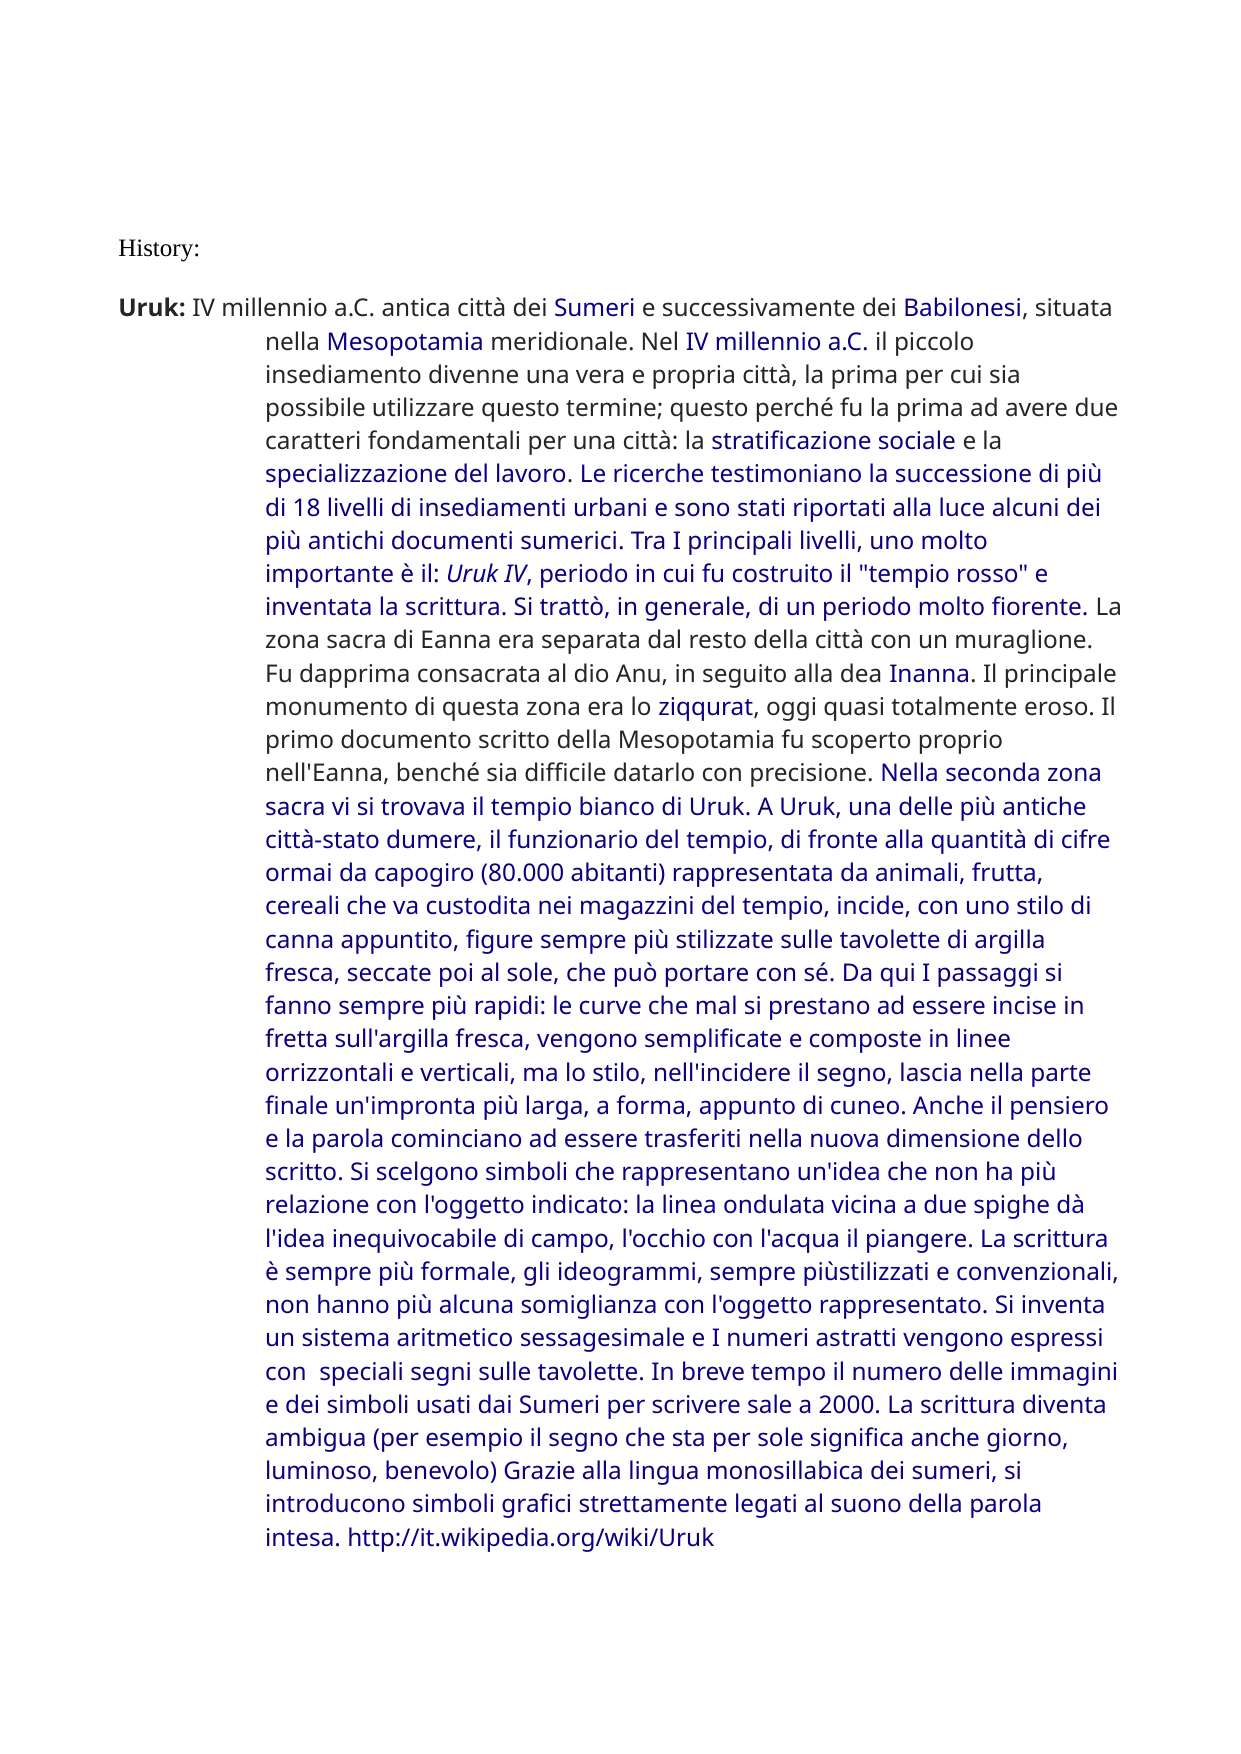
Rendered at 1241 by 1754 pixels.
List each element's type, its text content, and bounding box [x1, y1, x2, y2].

text Uruk: IV millennio a.C. antica città dei Sumeri e successivamente dei Babilonesi, situata nella Mesopotamia meridionale. Nel IV millennio a.C. il piccolo insediamento divenne una vera e propria città, la prima per cui sia possibile utilizzare questo termine; questo perché fu la prima ad avere due caratteri fondamentali per una città: la stratificazione sociale e la specializzazione del lavoro. Le ricerche testimoniano la successione di più di 18 livelli di insediamenti urbani e sono stati riportati alla luce alcuni dei più antichi documenti sumerici. Tra I principali livelli, uno molto importante è il: Uruk IV, periodo in cui fu costruito il "tempio rosso" e inventata la scrittura. Si trattò, in generale, di un periodo molto fiorente. La zona sacra di Eanna era separata dal resto della città con un muraglione. Fu dapprima consacrata al dio Anu, in seguito alla dea Inanna. Il principale monumento di questa zona era lo ziqqurat, oggi quasi totalmente eroso. Il primo documento scritto della Mesopotamia fu scoperto proprio nell'Eanna, benché sia difficile datarlo con precisione. Nella seconda zona sacra vi si trovava il tempio bianco di Uruk. A Uruk, una delle più antiche città-stato dumere, il funzionario del tempio, di fronte alla quantità di cifre ormai da capogiro (80.000 abitanti) rappresentata da animali, frutta, cereali che va custodita nei magazzini del tempio, incide, con uno stilo di canna appuntito, figure sempre più stilizzate sulle tavolette di argilla fresca, seccate poi al sole, che può portare con sé. Da qui I passaggi si fanno sempre più rapidi: le curve che mal si prestano ad essere incise in fretta sull'argilla fresca, vengono semplificate e composte in linee orrizzontali e verticali, ma lo stilo, nell'incidere il segno, lascia nella parte finale un'impronta più larga, a forma, appunto di cuneo. Anche il pensiero e la parola cominciano ad essere trasferiti nella nuova dimensione dello scritto. Si scelgono simboli che rappresentano un'idea che non ha più relazione con l'oggetto indicato: la linea ondulata vicina a due spighe dà l'idea inequivocabile di campo, l'occhio con l'acqua il piangere. La scrittura è sempre più formale, gli ideogrammi, sempre piùstilizzati e convenzionali, non hanno più alcuna somiglianza con l'oggetto rappresentato. Si inventa un sistema aritmetico sessagesimale e I numeri astratti vengono espressi con speciali segni sulle tavolette. In breve tempo il numero delle immagini e dei simboli usati dai Sumeri per scrivere sale a 2000. La scrittura diventa ambigua (per esempio il segno che sta per sole significa anche giorno, luminoso, benevolo) Grazie alla lingua monosillabica dei sumeri, si introducono simboli grafici strettamente legati al suono della parola intesa. http://it.wikipedia.org/wiki/Uruk [118, 291, 1122, 1553]
text History: [118, 233, 1122, 262]
